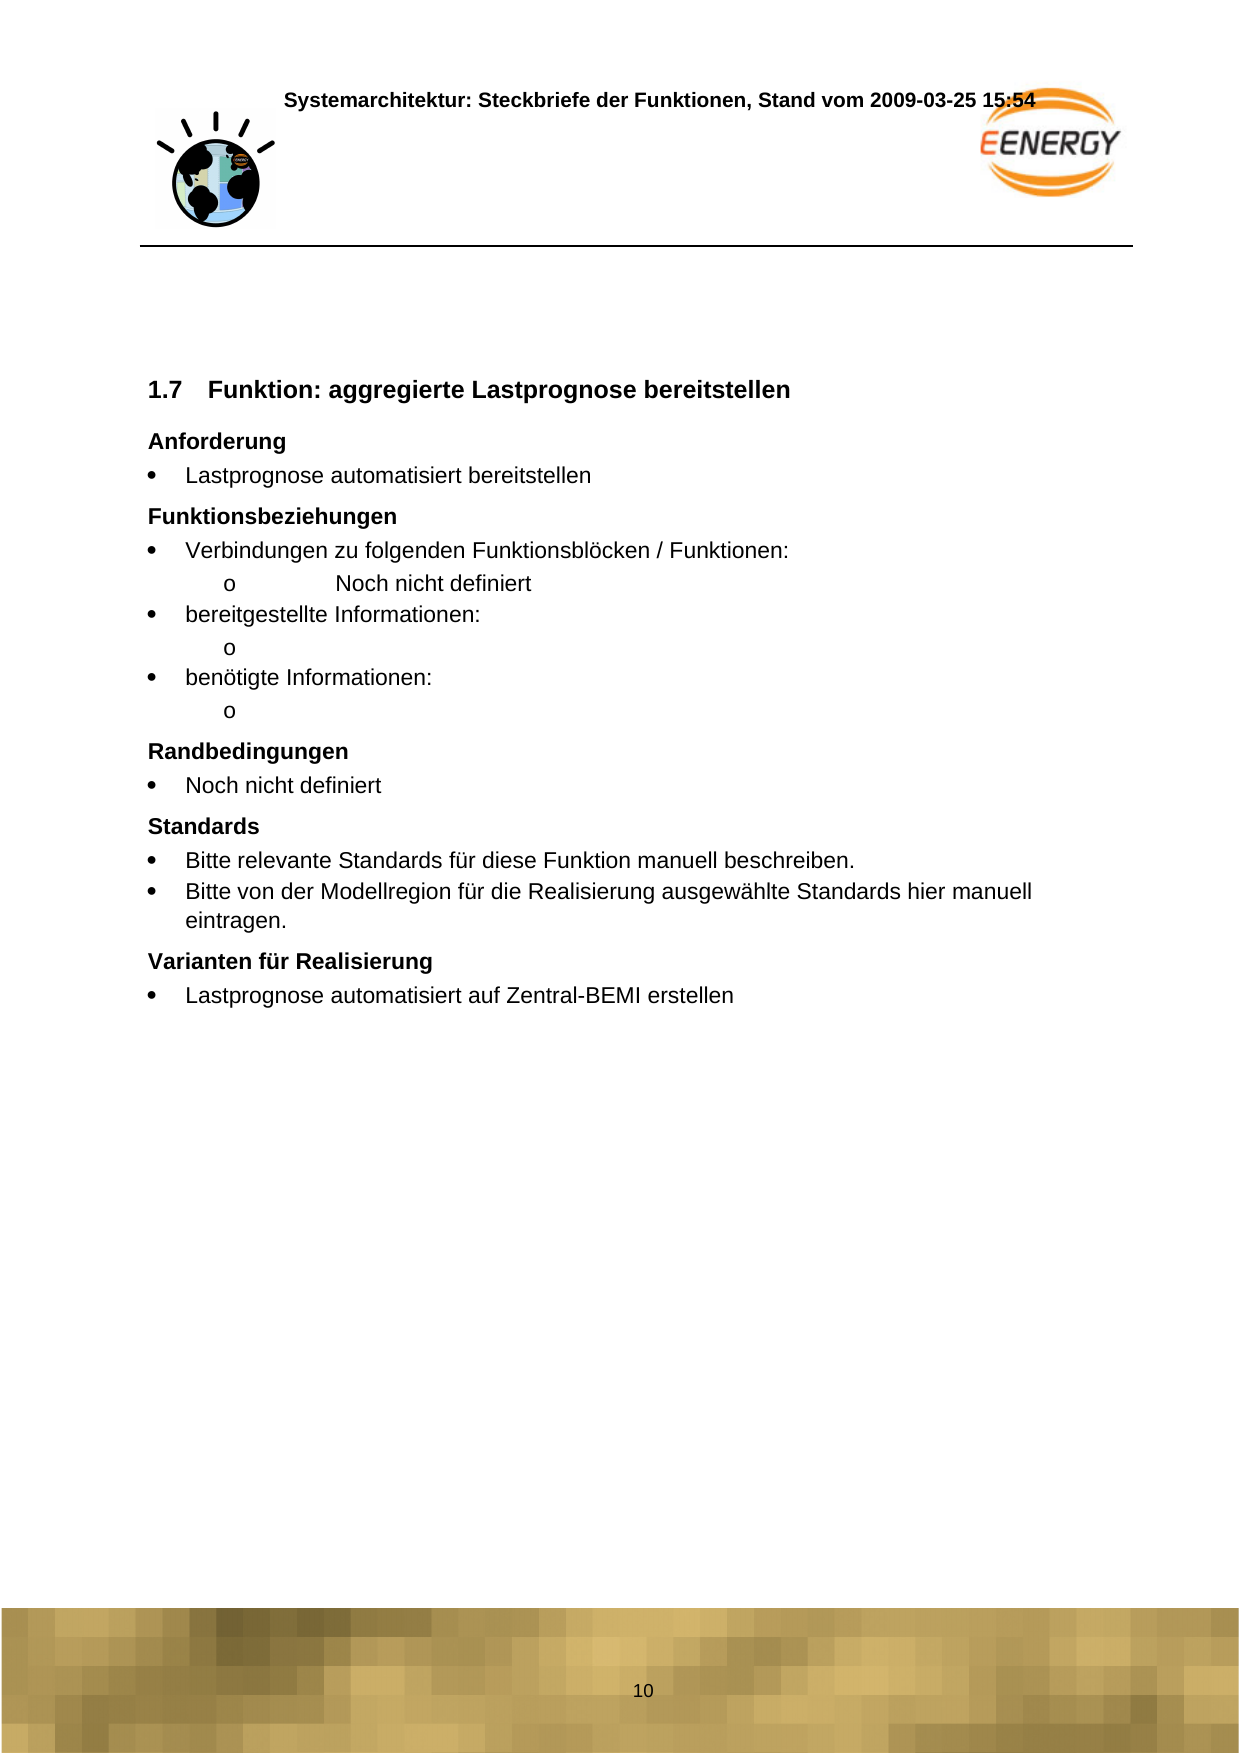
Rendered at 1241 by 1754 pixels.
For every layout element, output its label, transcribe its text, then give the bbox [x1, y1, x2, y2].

text Funktionsbeziehungen [148, 503, 1137, 530]
text Varianten für Realisierung [148, 948, 1137, 974]
list Bitte von der Modellregion für die Realisierung ausgewählte Standards hier manuell eintragen. [148, 878, 1137, 933]
text Anforderung [148, 428, 1137, 454]
picture [966, 77, 1135, 198]
list Verbindungen zu folgenden Funktionsblöcken / Funktionen: [148, 537, 1137, 563]
text Standards [148, 813, 1137, 839]
list benötigte Informationen: [148, 664, 1137, 690]
picture [155, 108, 276, 229]
list Bitte relevante Standards für diese Funktion manuell beschreiben. [148, 847, 1137, 873]
list Lastprognose automatisiert bereitstellen [148, 462, 1137, 488]
list Noch nicht definiert [148, 772, 1137, 798]
text Randbedingungen [148, 738, 1137, 764]
list Lastprognose automatisiert auf Zentral-BEMI erstellen [148, 982, 1137, 1008]
list bereitgestellte Informationen: [148, 601, 1137, 627]
subtitle Funktion: aggregierte Lastprognose bereitstellen [148, 375, 1137, 404]
picture [1, 1608, 1239, 1753]
list Noch nicht definiert [223, 570, 1137, 598]
